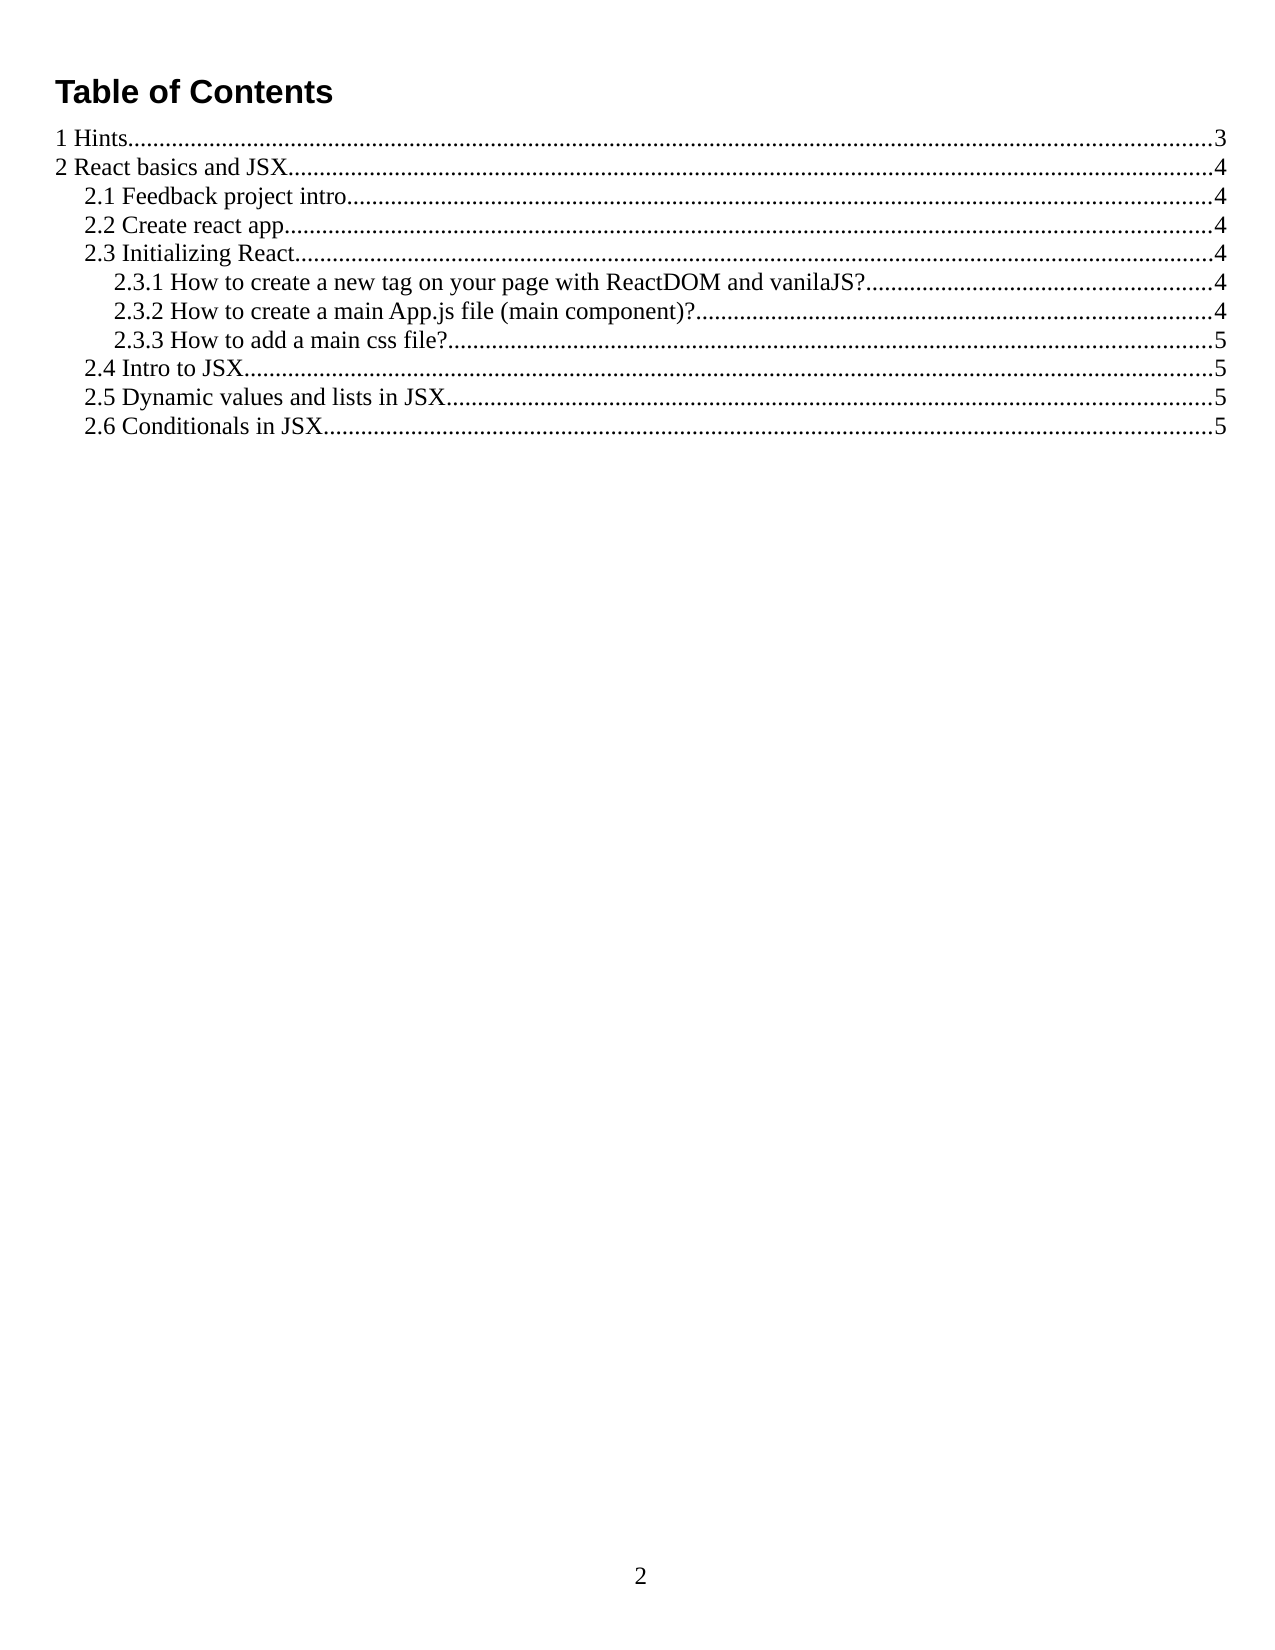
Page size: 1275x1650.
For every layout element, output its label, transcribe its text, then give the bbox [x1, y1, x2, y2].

text 2.3.1 How to create a new tag on your page with ReactDOM and vanilaJS? 4 [114, 267, 1227, 296]
text 2.5 Dynamic values and lists in JSX 5 [84, 382, 1227, 411]
text 2.4 Intro to JSX 5 [84, 353, 1227, 382]
text 2.3 Initializing React 4 [84, 238, 1227, 267]
text 2 React basics and JSX 4 [55, 152, 1227, 181]
subtitle Table of Contents [55, 73, 1227, 111]
text 2.3.2 How to create a main App.js file (main component)? 4 [114, 296, 1227, 325]
text 2.3.3 How to add a main css file? 5 [114, 325, 1227, 353]
text 2.6 Conditionals in JSX 5 [84, 411, 1227, 440]
text 2.2 Create react app 4 [84, 210, 1227, 238]
text 2.1 Feedback project intro 4 [84, 181, 1227, 210]
text 1 Hints 3 [55, 123, 1227, 152]
